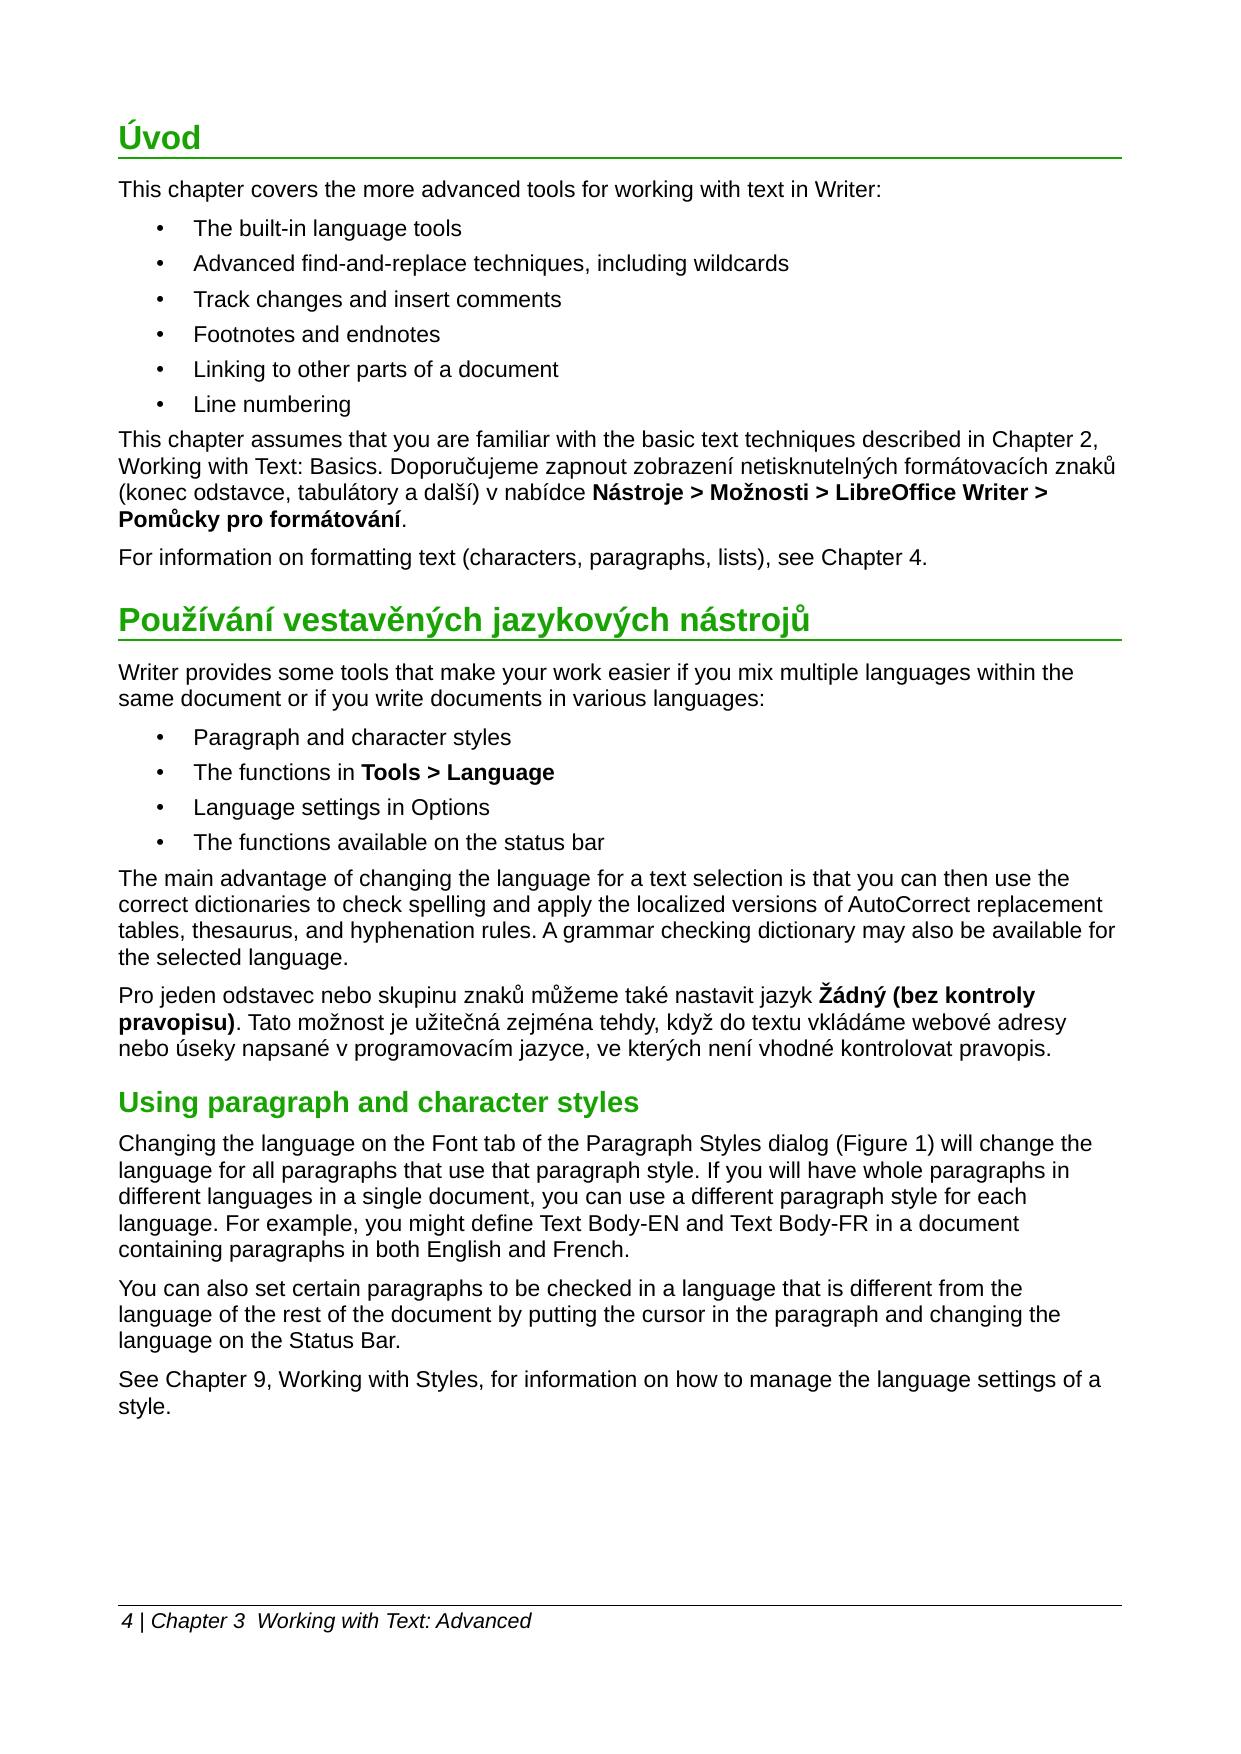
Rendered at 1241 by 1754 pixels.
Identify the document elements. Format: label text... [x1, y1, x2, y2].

list Advanced find-and-replace techniques, including wildcards [156, 250, 1122, 277]
list Footnotes and endnotes [156, 321, 1122, 347]
list The functions in Tools > Language [156, 759, 1122, 785]
subtitle Úvod [118, 118, 1122, 157]
subtitle Using paragraph and character styles [118, 1085, 1122, 1119]
list Language settings in Options [156, 794, 1122, 820]
list Writer provides some tools that make your work easier if you mix multiple languages within the same document or if you write documents in various languages: [118, 658, 1122, 711]
text You can also set certain paragraphs to be checked in a language that is different from the language of the rest of the document by putting the cursor in the paragraph and changing the language on the Status Bar. [118, 1275, 1122, 1354]
list The functions available on the status bar [156, 829, 1122, 856]
list This chapter covers the more advanced tools for working with text in Writer: [118, 176, 1122, 203]
text This chapter assumes that you are familiar with the basic text techniques described in Chapter 2, Working with Text: Basics. Doporučujeme zapnout zobrazení netisknutelných formátovacích znaků (konec odstavce, tabulátory a další) v nabídce Nástroje > Možnosti > LibreOffice Writer > Pomůcky pro formátování. [118, 426, 1122, 532]
list Track changes and insert comments [156, 286, 1122, 312]
text Changing the language on the Font tab of the Paragraph Styles dialog (Figure 1) will change the language for all paragraphs that use that paragraph style. If you will have whole paragraphs in different languages in a single document, you can use a different paragraph style for each language. For example, you might define Text Body-EN and Text Body-FR in a document containing paragraphs in both English and French. [118, 1130, 1122, 1262]
text Pro jeden odstavec nebo skupinu znaků můžeme také nastavit jazyk Žádný (bez kontroly pravopisu). Tato možnost je užitečná zejména tehdy, když do textu vkládáme webové adresy nebo úseky napsané v programovacím jazyce, ve kterých není vhodné kontrolovat pravopis. [118, 982, 1122, 1061]
list The built-in language tools [156, 215, 1122, 242]
list Paragraph and character styles [156, 724, 1122, 750]
subtitle Používání vestavěných jazykových nástrojů [118, 600, 1122, 639]
text See Chapter 9, Working with Styles, for information on how to manage the language settings of a style. [118, 1366, 1122, 1419]
text For information on formatting text (characters, paragraphs, lists), see Chapter 4. [118, 544, 1122, 571]
text The main advantage of changing the language for a text selection is that you can then use the correct dictionaries to check spelling and apply the localized versions of AutoCorrect replacement tables, thesaurus, and hyphenation rules. A grammar checking dictionary may also be available for the selected language. [118, 864, 1122, 970]
list Linking to other parts of a document [156, 356, 1122, 382]
list Line numbering [156, 391, 1122, 418]
